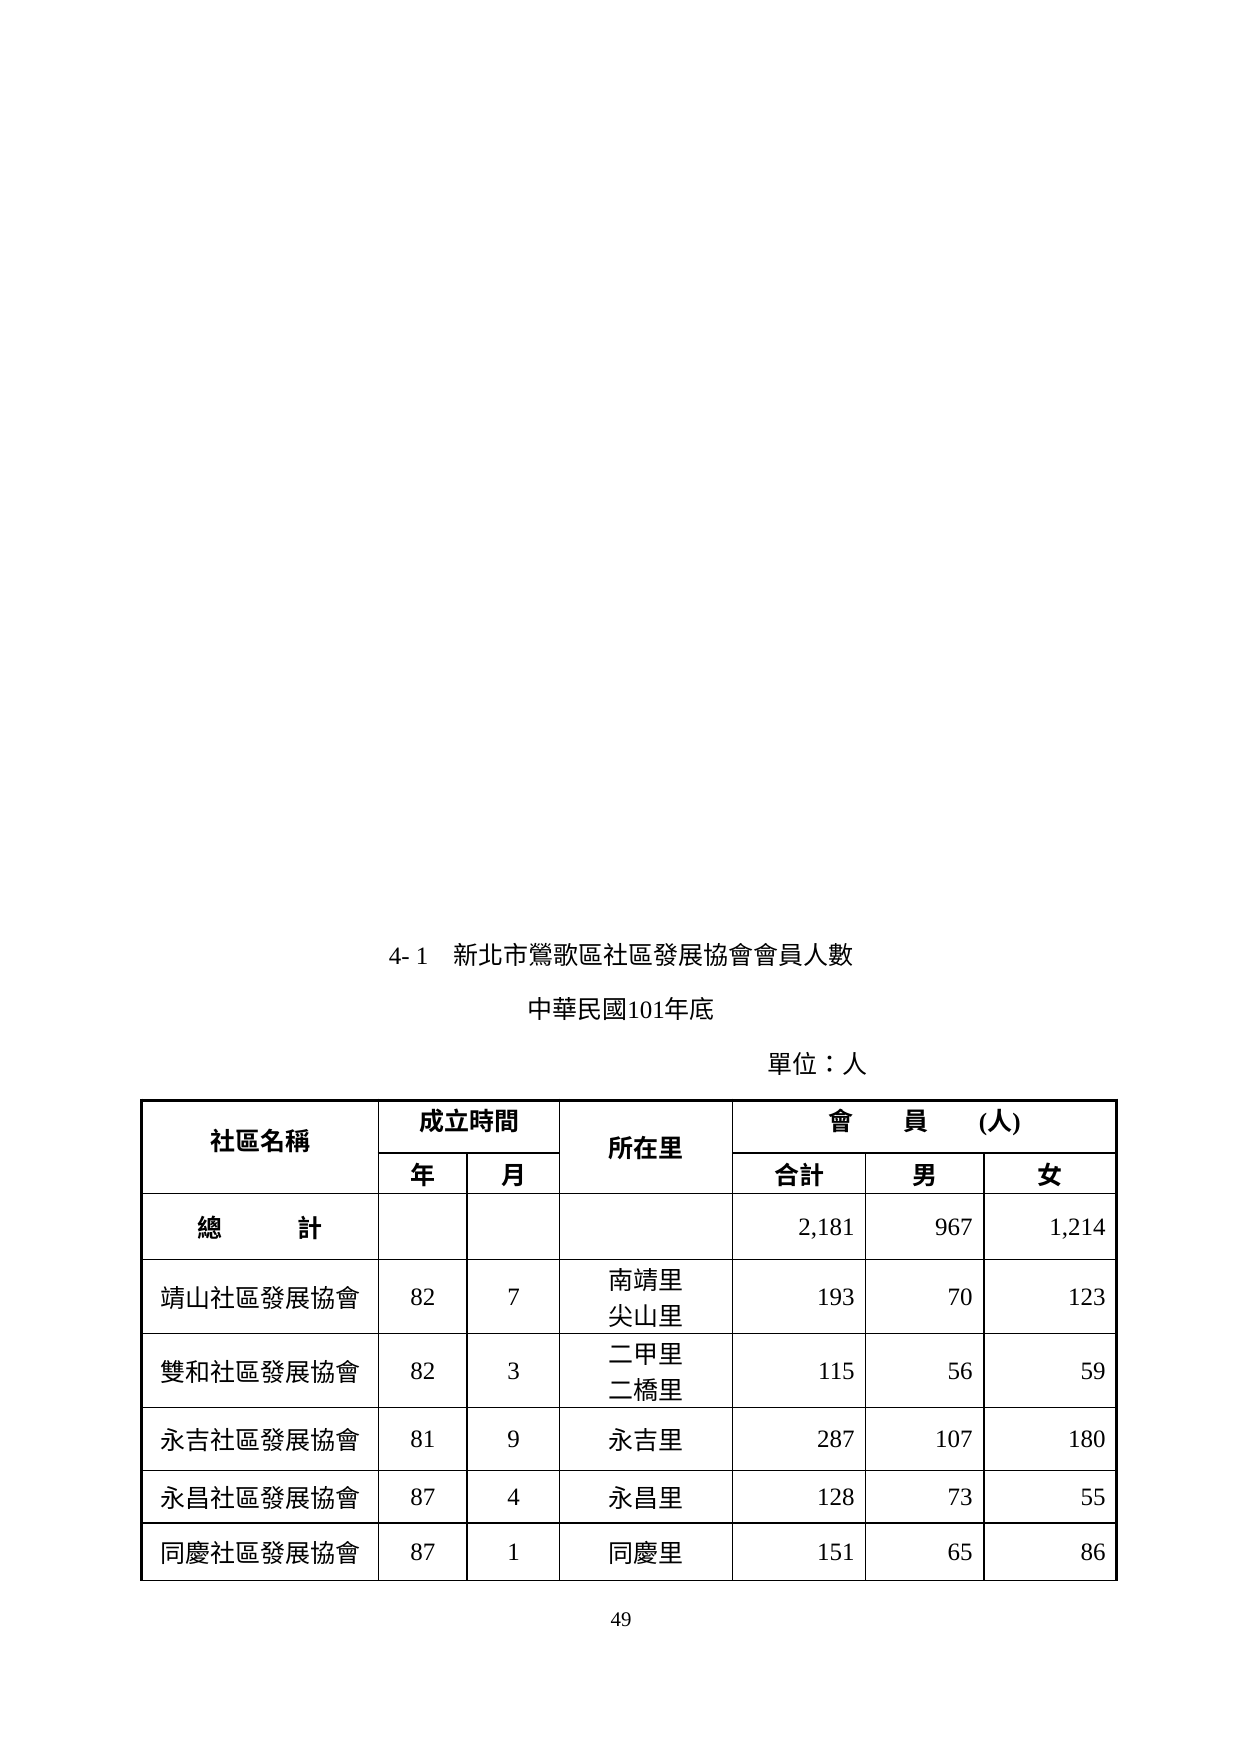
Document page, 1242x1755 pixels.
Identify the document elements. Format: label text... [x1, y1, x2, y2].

table_cell 55 [985, 1471, 1115, 1522]
table_cell 59 [985, 1334, 1115, 1407]
table_cell 87 [379, 1471, 466, 1522]
table_cell 123 [985, 1260, 1115, 1333]
table_cell 年 [379, 1154, 466, 1193]
table_header 所在里 [560, 1102, 732, 1193]
table_cell 65 [866, 1524, 983, 1579]
table_cell 82 [379, 1334, 466, 1407]
table_cell 107 [866, 1408, 983, 1469]
table_cell 128 [733, 1471, 865, 1522]
table_cell 70 [866, 1260, 983, 1333]
table_cell [560, 1194, 732, 1258]
table_cell 女 [985, 1154, 1115, 1193]
table_cell 永昌社區發展協會 [143, 1471, 378, 1522]
table_cell 南靖里 尖山里 [560, 1260, 732, 1333]
table_cell 1,214 [985, 1194, 1115, 1258]
table_cell 180 [985, 1408, 1115, 1469]
table_cell 87 [379, 1524, 466, 1579]
table_cell 雙和社區發展協會 [143, 1334, 378, 1407]
table_cell 同慶社區發展協會 [143, 1524, 378, 1579]
table_cell 56 [866, 1334, 983, 1407]
table_cell 3 [468, 1334, 559, 1407]
table_cell 1 [468, 1524, 559, 1579]
table_cell 靖山社區發展協會 [143, 1260, 378, 1333]
table_cell 男 [866, 1154, 983, 1193]
table_cell 永昌里 [560, 1471, 732, 1522]
table_cell [468, 1194, 559, 1258]
table_cell 115 [733, 1334, 865, 1407]
table_cell 7 [468, 1260, 559, 1333]
table_cell 193 [733, 1260, 865, 1333]
table_cell 總 計 [143, 1194, 378, 1258]
table_header 成立時間 [379, 1102, 559, 1152]
table_cell 二甲里 二橋里 [560, 1334, 732, 1407]
table_cell 82 [379, 1260, 466, 1333]
text 4- 1 新北市鶯歌區社區發展協會會員人數 [175, 935, 1067, 972]
text 中華民國101年底 [175, 990, 1067, 1026]
table_cell 86 [985, 1524, 1115, 1579]
table_cell 81 [379, 1408, 466, 1469]
table_header 會 員 (人) [733, 1102, 1115, 1152]
table_cell 9 [468, 1408, 559, 1469]
table_cell 月 [468, 1154, 559, 1193]
table_cell 4 [468, 1471, 559, 1522]
table_cell 永吉社區發展協會 [143, 1408, 378, 1469]
table_cell 同慶里 [560, 1524, 732, 1579]
text 單位：人 [175, 1044, 1067, 1080]
table_cell [379, 1194, 466, 1258]
table_cell 永吉里 [560, 1408, 732, 1469]
table_cell 151 [733, 1524, 865, 1579]
table_header 社區名稱 [143, 1102, 378, 1193]
table_cell 287 [733, 1408, 865, 1469]
table_cell 合計 [733, 1154, 865, 1193]
table_cell 2,181 [733, 1194, 865, 1258]
table_cell 967 [866, 1194, 983, 1258]
table_cell 73 [866, 1471, 983, 1522]
